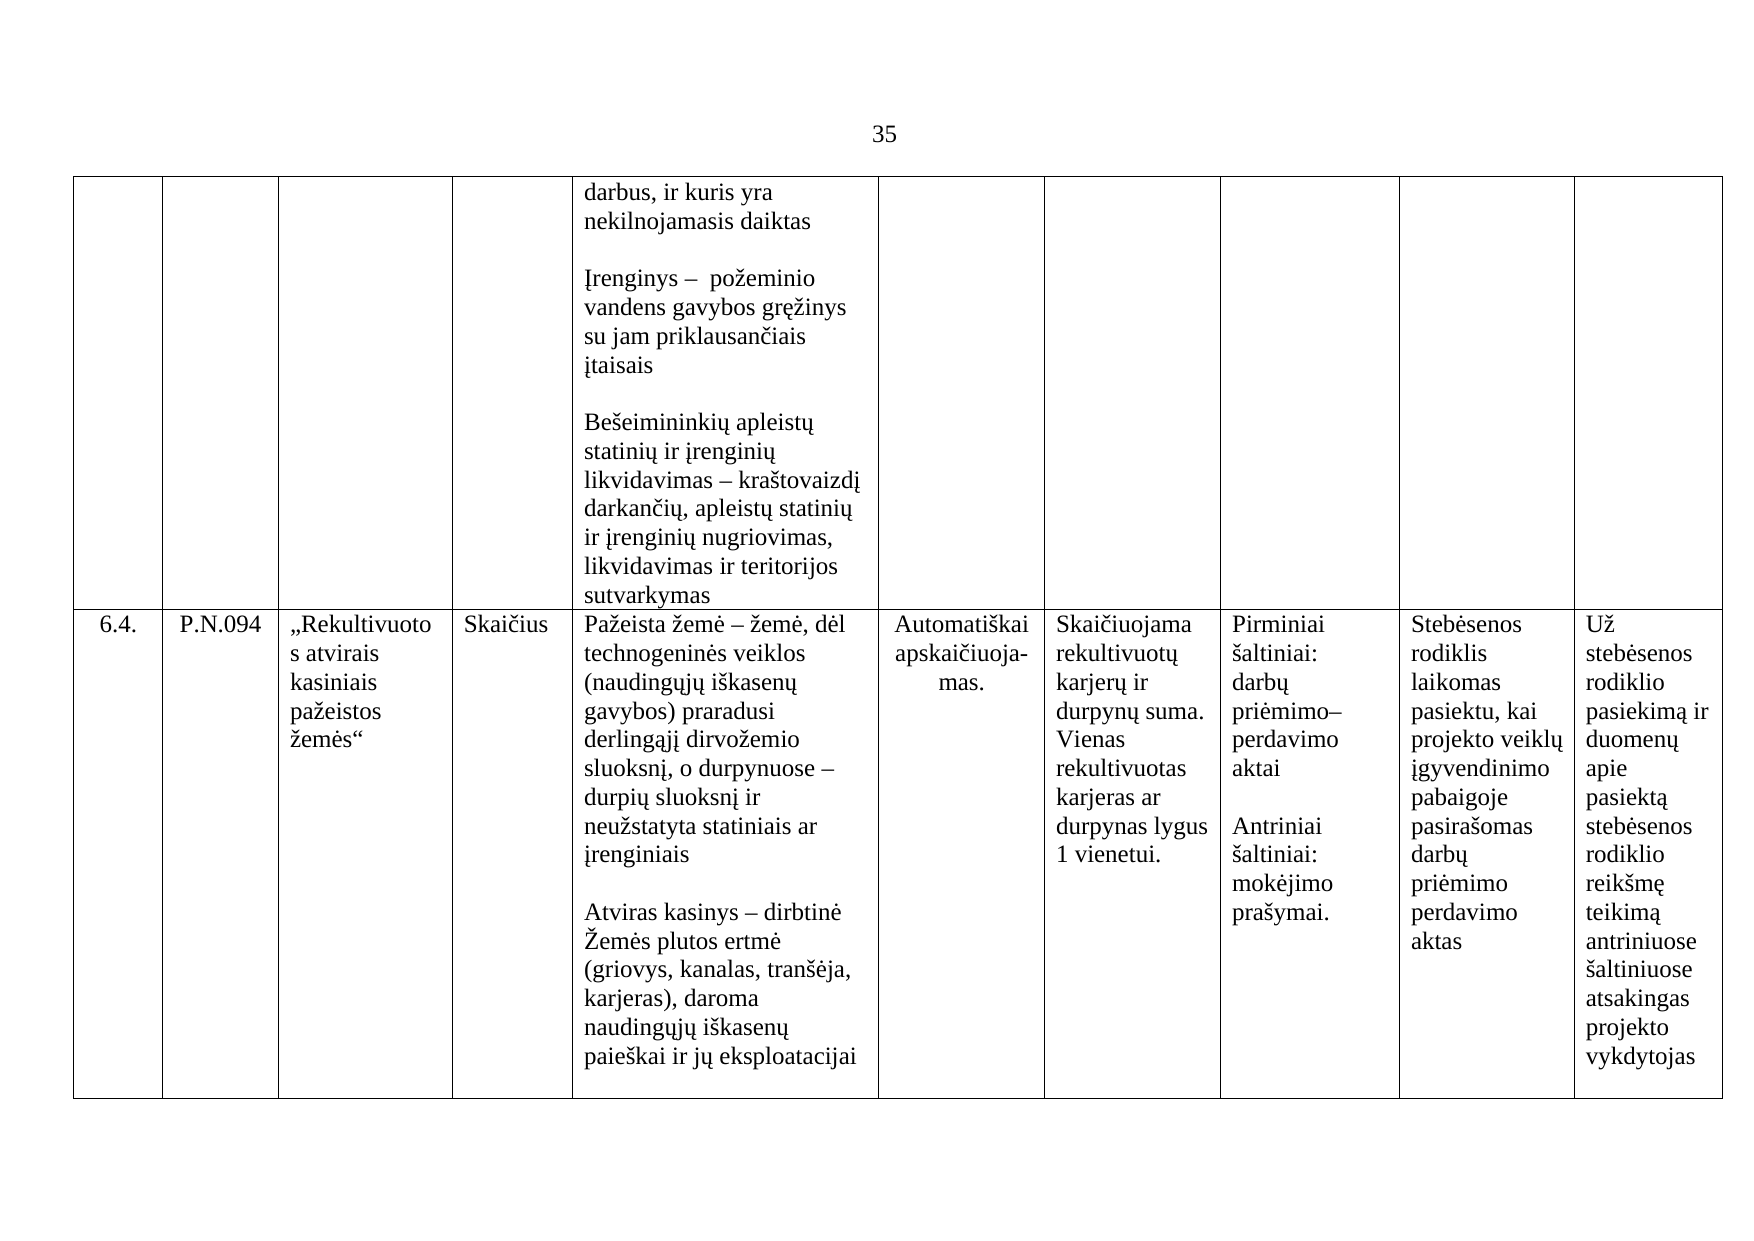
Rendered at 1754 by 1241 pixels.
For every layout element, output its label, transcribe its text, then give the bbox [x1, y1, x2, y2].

table_cell [1723, 609, 1728, 1098]
table_cell Pirminiai šaltiniai: darbų priėmimo–perdavimo aktai Antriniai šaltiniai: mokėjimo prašymai. [1221, 610, 1399, 1098]
table_cell [1045, 177, 1220, 608]
table_cell Skaičius [453, 610, 572, 1098]
table_cell [163, 177, 278, 608]
table_cell [1221, 177, 1399, 608]
table_cell Automatiškai apskaičiuoja-mas. [879, 610, 1044, 1098]
table_cell [1575, 177, 1722, 608]
table_cell Pažeista žemė – žemė, dėl technogeninės veiklos (naudingųjų iškasenų gavybos) praradusi derlingąjį dirvožemio sluoksnį, o durpynuose – durpių sluoksnį ir neužstatyta statiniais ar įrenginiais Atviras kasinys – dirbtinė Žemės plutos ertmė (griovys, kanalas, tranšėja, karjeras), daroma naudingųjų iškasenų paieškai ir jų eksploatacijai [573, 610, 878, 1098]
table_cell Už stebėsenos rodiklio pasiekimą ir duomenų apie pasiektą stebėsenos rodiklio reikšmę teikimą antriniuose šaltiniuose atsakingas projekto vykdytojas [1575, 610, 1722, 1098]
table_cell Skaičiuojama rekultivuotų karjerų ir durpynų suma. Vienas rekultivuotas karjeras ar durpynas lygus 1 vienetui. [1045, 610, 1220, 1098]
table_cell [453, 177, 572, 608]
table_cell darbus, ir kuris yra nekilnojamasis daiktas Įrenginys – požeminio vandens gavybos gręžinys su jam priklausančiais įtaisais Bešeimininkių apleistų statinių ir įrenginių likvidavimas – kraštovaizdį darkančių, apleistų statinių ir įrenginių nugriovimas, likvidavimas ir teritorijos sutvarkymas [573, 177, 878, 608]
table_cell [74, 177, 162, 608]
table_cell [1400, 177, 1574, 608]
table_cell Stebėsenos rodiklis laikomas pasiektu, kai projekto veiklų įgyvendinimo pabaigoje pasirašomas darbų priėmimo perdavimo aktas [1400, 610, 1574, 1098]
table_cell 6.4. [74, 610, 162, 1098]
table_cell [879, 177, 1044, 608]
table_cell [279, 177, 452, 608]
table_cell P.N.094 [163, 610, 278, 1098]
table_cell „Rekultivuotos atvirais kasiniais pažeistos žemės“ [279, 610, 452, 1098]
table_cell [1723, 176, 1728, 608]
